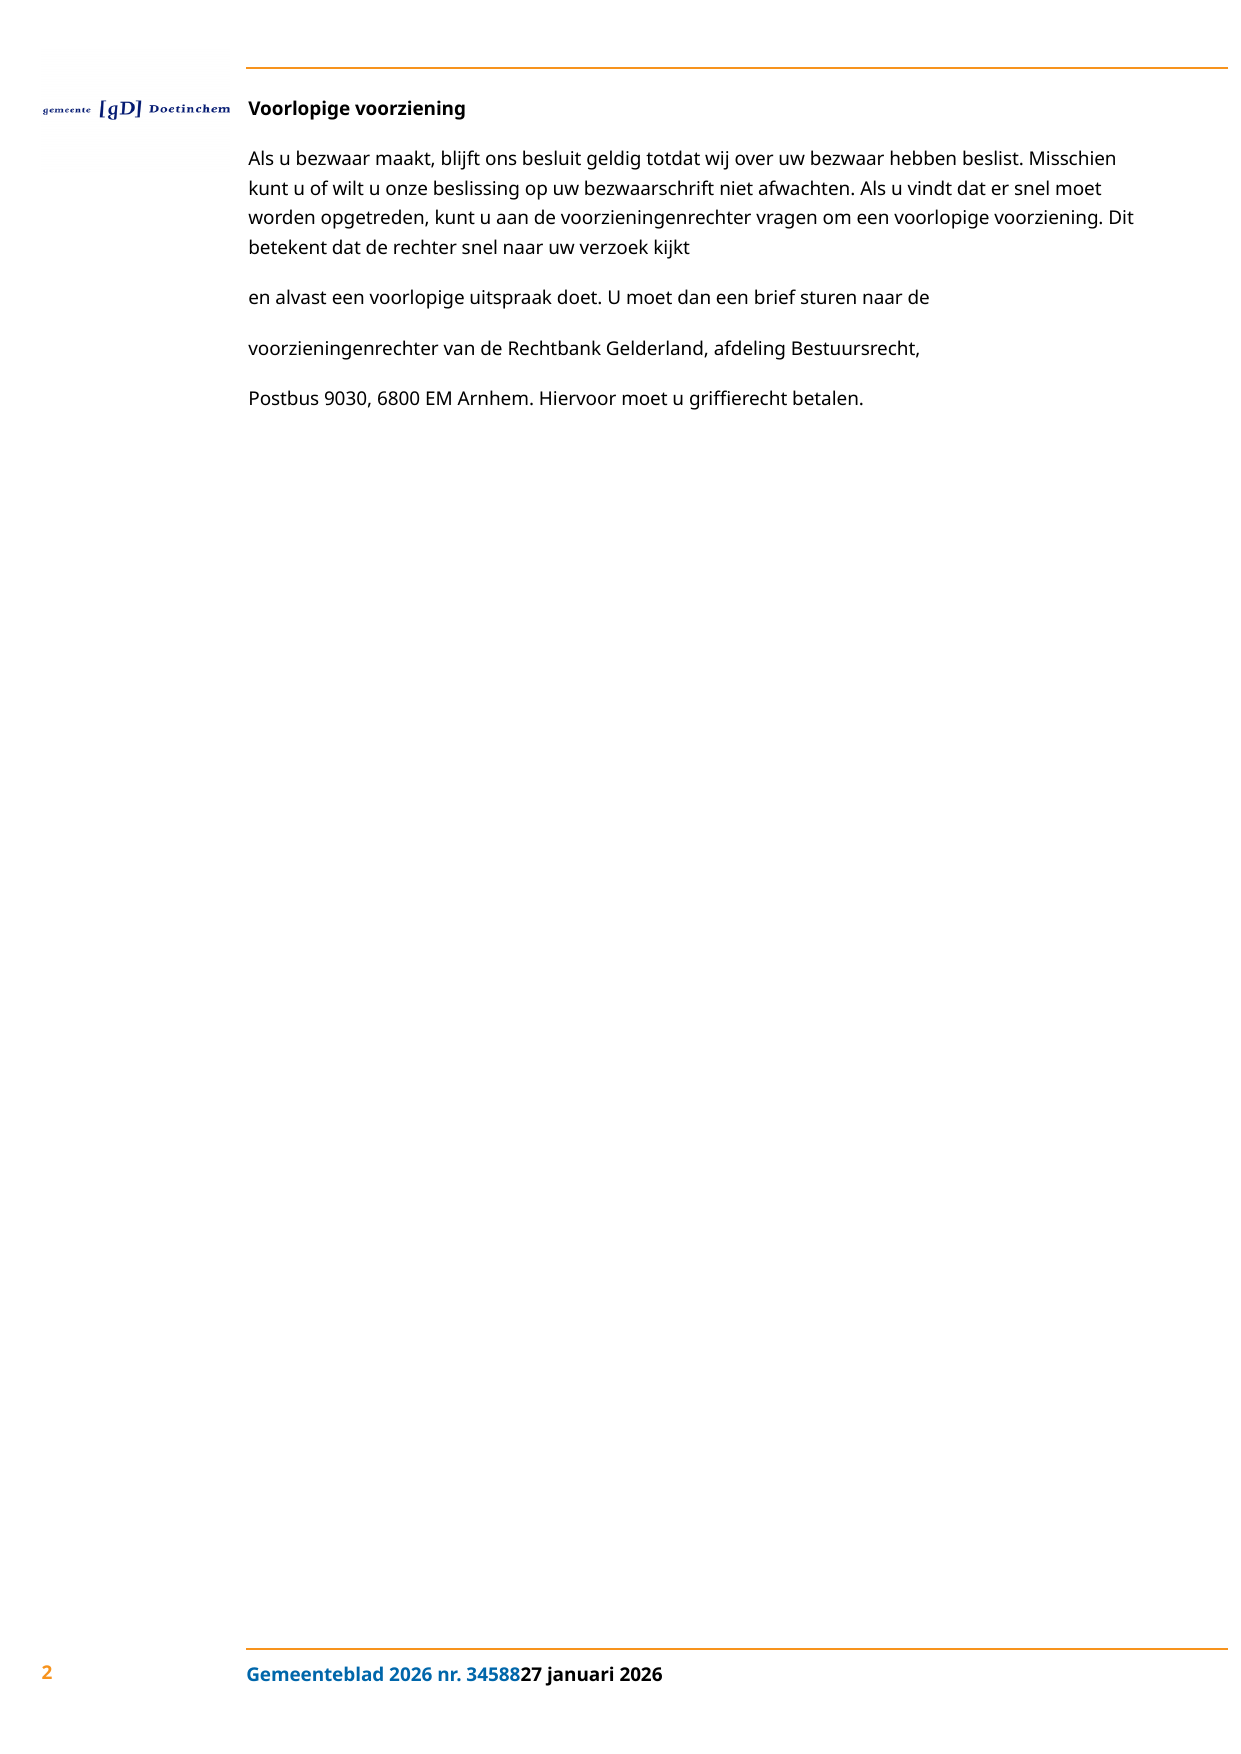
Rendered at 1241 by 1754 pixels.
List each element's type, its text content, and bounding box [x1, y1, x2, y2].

text en alvast een voorlopige uitspraak doet. U moet dan een brief sturen naar de [248, 284, 1152, 310]
text voorzieningenrechter van de Rechtbank Gelderland, afdeling Bestuursrecht, [248, 335, 1152, 361]
picture [41, 47, 231, 172]
text Voorlopige voorziening [248, 95, 1152, 121]
text Postbus 9030, 6800 EM Arnhem. Hiervoor moet u griffierecht betalen. [248, 385, 1152, 411]
text Als u bezwaar maakt, blijft ons besluit geldig totdat wij over uw bezwaar hebben beslist. Misschien kunt u of wilt u onze beslissing op uw bezwaarschrift niet afwachten. Als u vindt dat er snel moet worden opgetreden, kunt u aan de voorzieningenrechter vragen om een voorlopige voorziening. Dit betekent dat de rechter snel naar uw verzoek kijkt [248, 145, 1152, 260]
